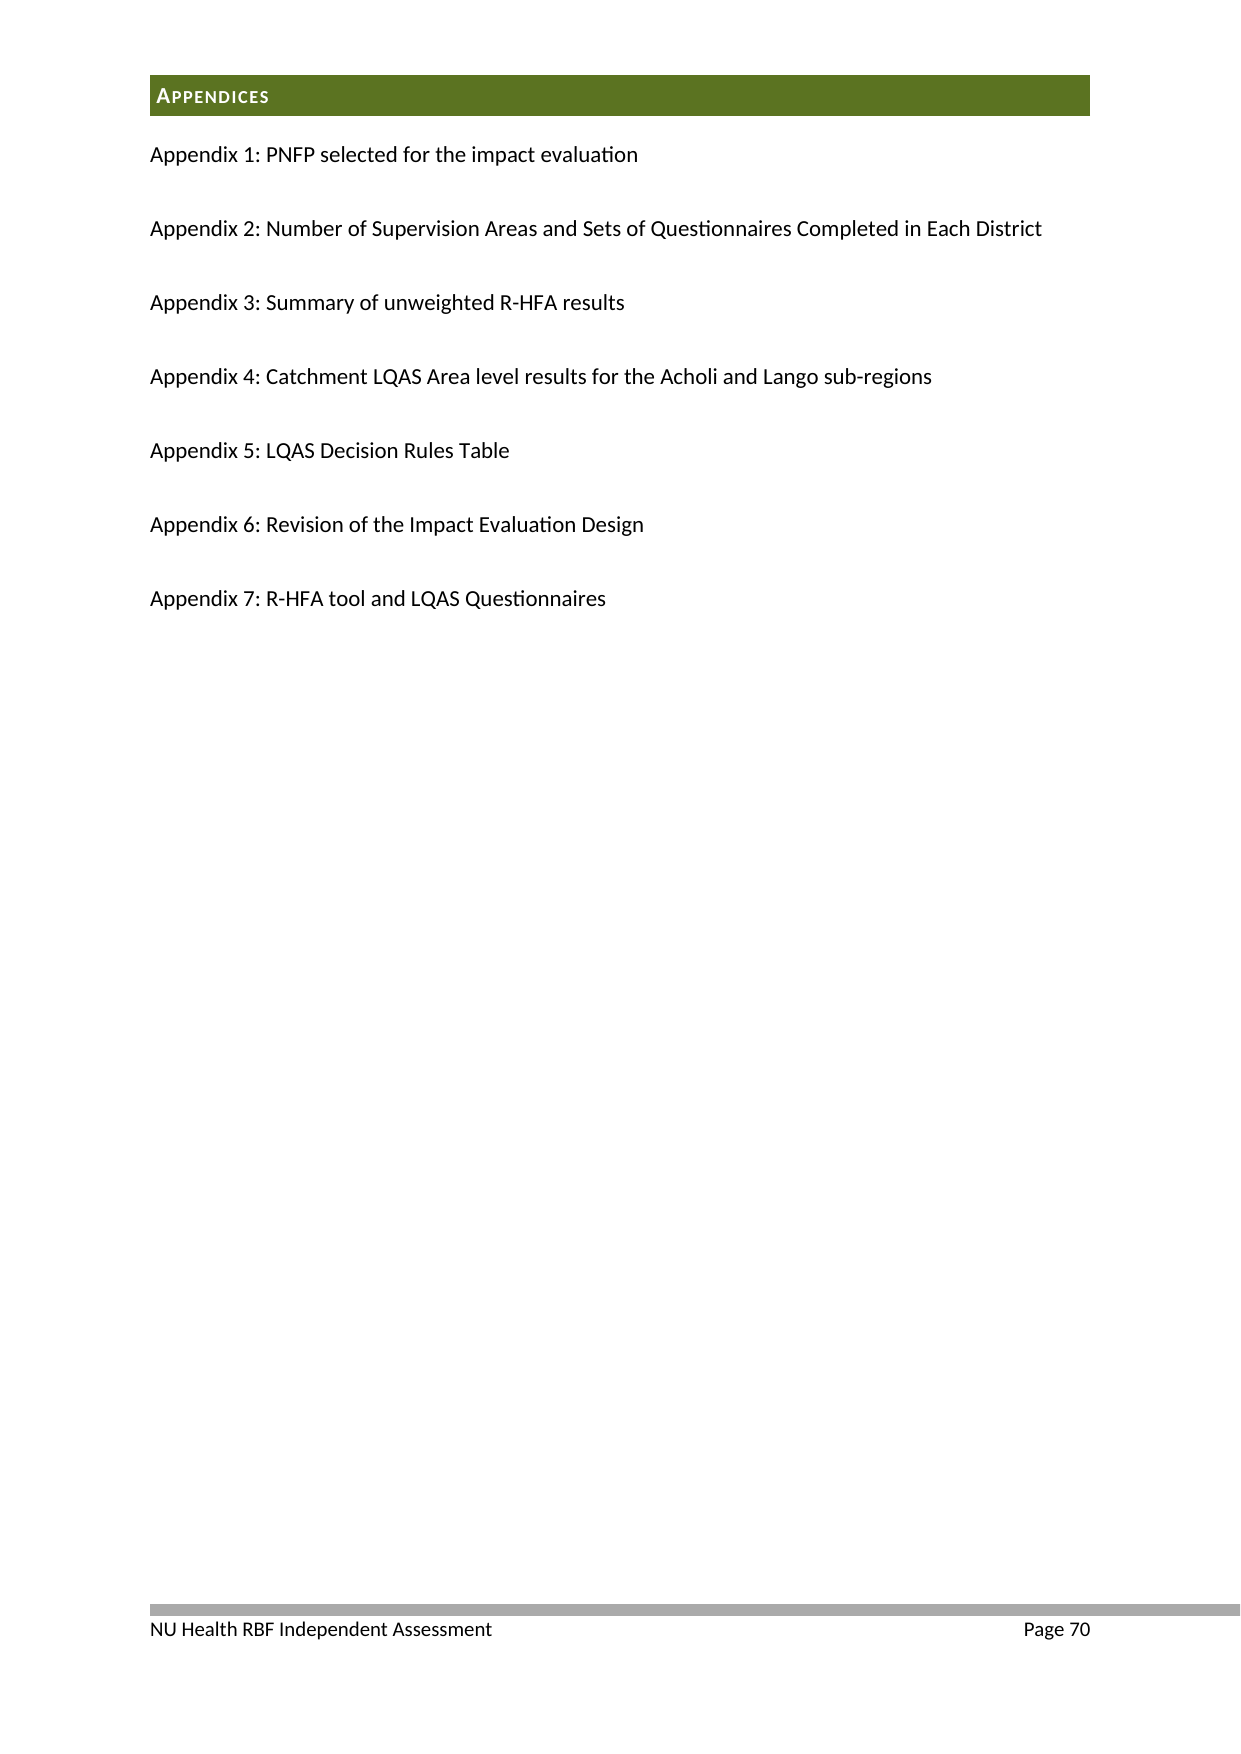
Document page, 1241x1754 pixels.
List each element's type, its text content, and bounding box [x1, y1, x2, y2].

text Appendix 6: Revision of the Impact Evaluation Design [150, 510, 1090, 538]
text Appendix 2: Number of Supervision Areas and Sets of Questionnaires Completed in Each District [150, 214, 1090, 242]
text Appendix 3: Summary of unweighted R-HFA results [150, 288, 1090, 316]
subtitle Appendices [156, 81, 1084, 109]
text Appendix 5: LQAS Decision Rules Table [150, 436, 1090, 464]
text Appendix 4: Catchment LQAS Area level results for the Acholi and Lango sub-regions [150, 362, 1090, 390]
text Appendix 7: R-HFA tool and LQAS Questionnaires [150, 584, 1090, 612]
text Appendix 1: PNFP selected for the impact evaluation [150, 141, 1090, 168]
